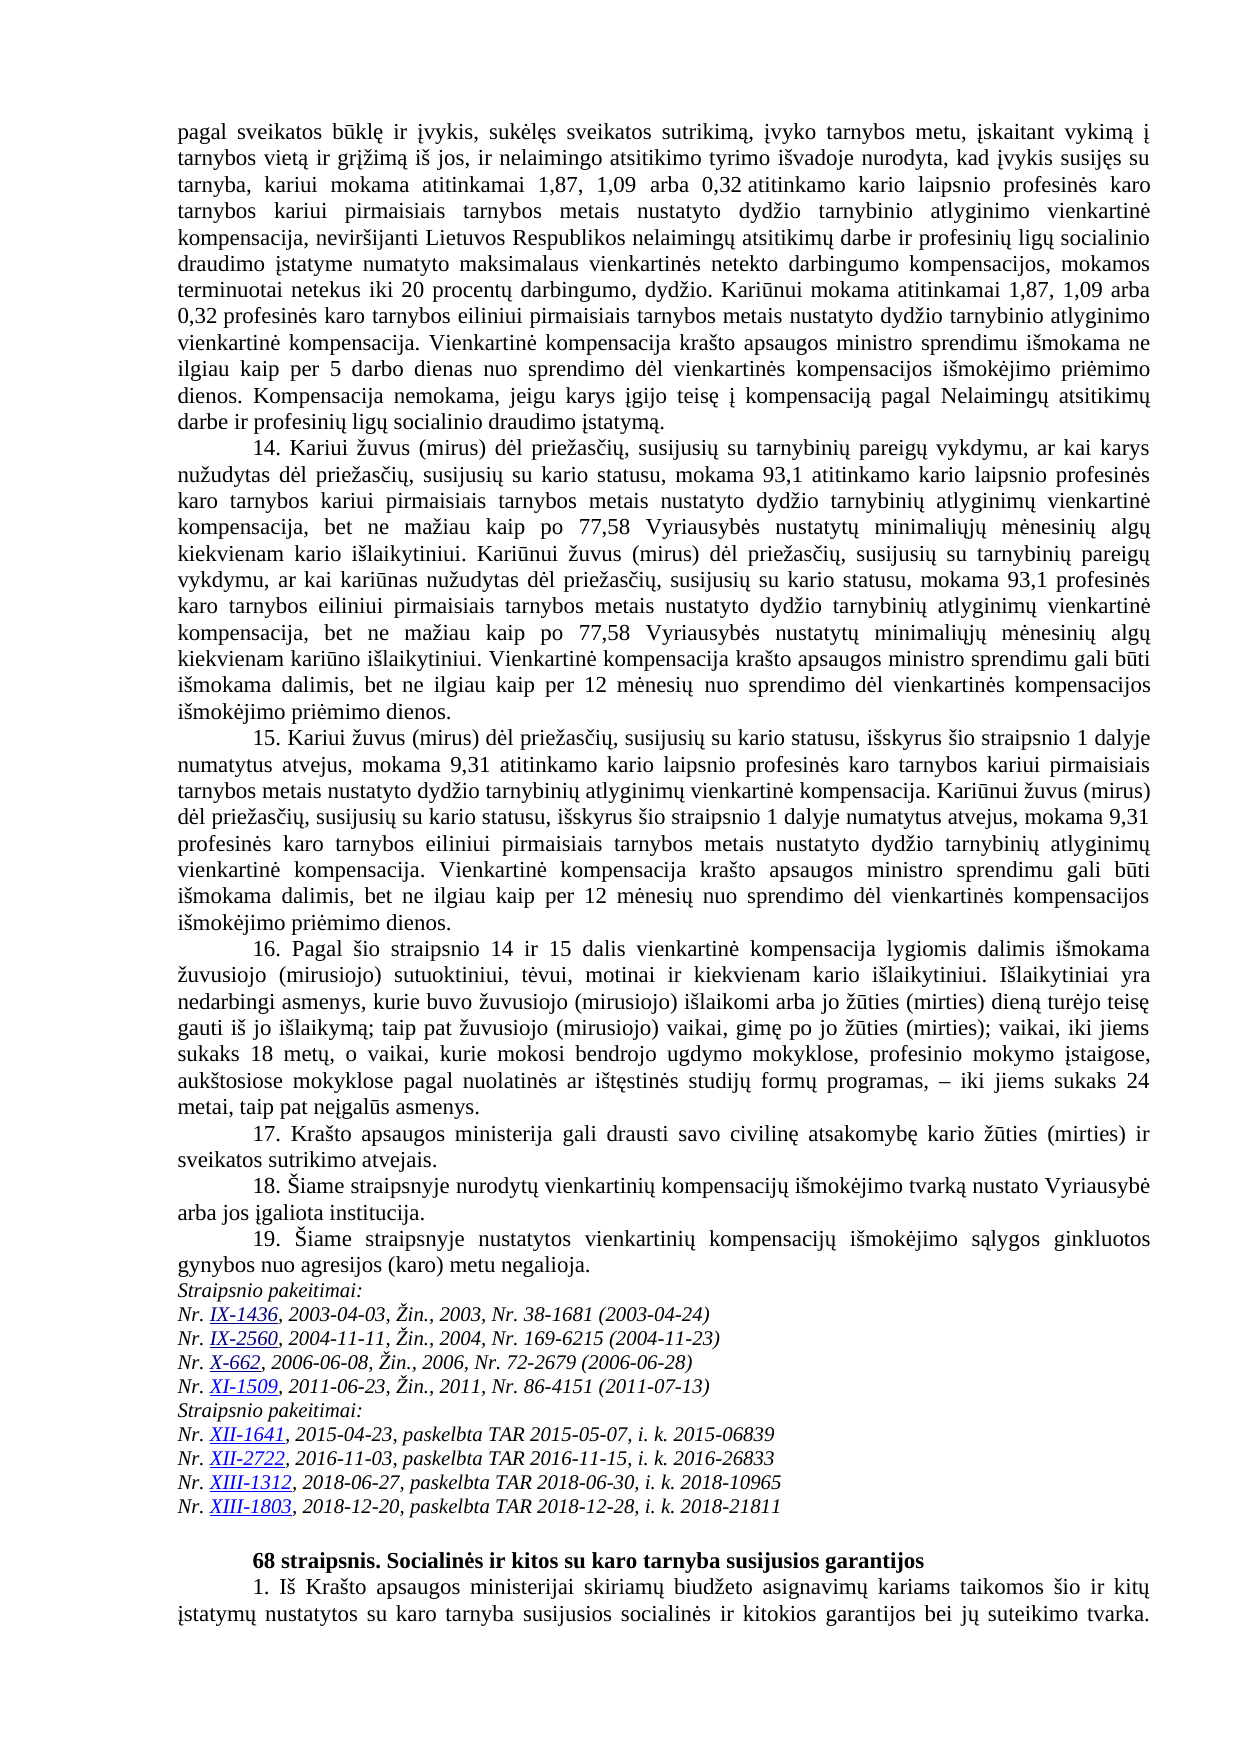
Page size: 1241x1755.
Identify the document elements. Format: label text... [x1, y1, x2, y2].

text Straipsnio pakeitimai: [177, 1278, 1152, 1302]
text 14. Kariui žuvus (mirus) dėl priežasčių, susijusių su tarnybinių pareigų vykdymu, ar kai karys nužudytas dėl priežasčių, susijusių su kario statusu, mokama 93,1 atitinkamo kario laipsnio profesinės karo tarnybos kariui pirmaisiais tarnybos metais nustatyto dydžio tarnybinių atlyginimų vienkartinė kompensacija, bet ne mažiau kaip po 77,58 Vyriausybės nustatytų minimaliųjų mėnesinių algų kiekvienam kario išlaikytiniui. Kariūnui žuvus (mirus) dėl priežasčių, susijusių su tarnybinių pareigų vykdymu, ar kai kariūnas nužudytas dėl priežasčių, susijusių su kario statusu, mokama 93,1 profesinės karo tarnybos eiliniui pirmaisiais tarnybos metais nustatyto dydžio tarnybinių atlyginimų vienkartinė kompensacija, bet ne mažiau kaip po 77,58 Vyriausybės nustatytų minimaliųjų mėnesinių algų kiekvienam kariūno išlaikytiniui. Vienkartinė kompensacija krašto apsaugos ministro sprendimu gali būti išmokama dalimis, bet ne ilgiau kaip per 12 mėnesių nuo sprendimo dėl vienkartinės kompensacijos išmokėjimo priėmimo dienos. [177, 434, 1152, 724]
text Straipsnio pakeitimai: [177, 1398, 1152, 1422]
text Nr. XII-1641, 2015-04-23, paskelbta TAR 2015-05-07, i. k. 2015-06839 [177, 1422, 1152, 1446]
text 15. Kariui žuvus (mirus) dėl priežasčių, susijusių su kario statusu, išskyrus šio straipsnio 1 dalyje numatytus atvejus, mokama 9,31 atitinkamo kario laipsnio profesinės karo tarnybos kariui pirmaisiais tarnybos metais nustatyto dydžio tarnybinių atlyginimų vienkartinė kompensacija. Kariūnui žuvus (mirus) dėl priežasčių, susijusių su kario statusu, išskyrus šio straipsnio 1 dalyje numatytus atvejus, mokama 9,31 profesinės karo tarnybos eiliniui pirmaisiais tarnybos metais nustatyto dydžio tarnybinių atlyginimų vienkartinė kompensacija. Vienkartinė kompensacija krašto apsaugos ministro sprendimu gali būti išmokama dalimis, bet ne ilgiau kaip per 12 mėnesių nuo sprendimo dėl vienkartinės kompensacijos išmokėjimo priėmimo dienos. [177, 724, 1152, 935]
text 17. Krašto apsaugos ministerija gali drausti savo civilinę atsakomybę kario žūties (mirties) ir sveikatos sutrikimo atvejais. [177, 1119, 1152, 1172]
text Nr. XIII-1312, 2018-06-27, paskelbta TAR 2018-06-30, i. k. 2018-10965 [177, 1470, 1152, 1494]
text 68 straipsnis. Socialinės ir kitos su karo tarnyba susijusios garantijos [177, 1547, 1152, 1573]
text 1. Iš Krašto apsaugos ministerijai skiriamų biudžeto asignavimų kariams taikomos šio ir kitų įstatymų nustatytos su karo tarnyba susijusios socialinės ir kitokios garantijos bei jų suteikimo tvarka. [177, 1573, 1152, 1626]
text 16. Pagal šio straipsnio 14 ir 15 dalis vienkartinė kompensacija lygiomis dalimis išmokama žuvusiojo (mirusiojo) sutuoktiniui, tėvui, motinai ir kiekvienam kario išlaikytiniui. Išlaikytiniai yra nedarbingi asmenys, kurie buvo žuvusiojo (mirusiojo) išlaikomi arba jo žūties (mirties) dieną turėjo teisę gauti iš jo išlaikymą; taip pat žuvusiojo (mirusiojo) vaikai, gimę po jo žūties (mirties); vaikai, iki jiems sukaks 18 metų, o vaikai, kurie mokosi bendrojo ugdymo mokyklose, profesinio mokymo įstaigose, aukštosiose mokyklose pagal nuolatinės ar ištęstinės studijų formų programas, – iki jiems sukaks 24 metai, taip pat neįgalūs asmenys. [177, 935, 1152, 1119]
text 19. Šiame straipsnyje nustatytos vienkartinių kompensacijų išmokėjimo sąlygos ginkluotos gynybos nuo agresijos (karo) metu negalioja. [177, 1225, 1152, 1278]
text Nr. XIII-1803, 2018-12-20, paskelbta TAR 2018-12-28, i. k. 2018-21811 [177, 1494, 1152, 1518]
text Nr. IX-2560, 2004-11-11, Žin., 2004, Nr. 169-6215 (2004-11-23) [177, 1326, 1152, 1350]
text Nr. X-662, 2006-06-08, Žin., 2006, Nr. 72-2679 (2006-06-28) [177, 1350, 1152, 1374]
text pagal sveikatos būklę ir įvykis, sukėlęs sveikatos sutrikimą, įvyko tarnybos metu, įskaitant vykimą į tarnybos vietą ir grįžimą iš jos, ir nelaimingo atsitikimo tyrimo išvadoje nurodyta, kad įvykis susijęs su tarnyba, kariui mokama atitinkamai 1,87, 1,09 arba 0,32 atitinkamo kario laipsnio profesinės karo tarnybos kariui pirmaisiais tarnybos metais nustatyto dydžio tarnybinio atlyginimo vienkartinė kompensacija, neviršijanti Lietuvos Respublikos nelaimingų atsitikimų darbe ir profesinių ligų socialinio draudimo įstatyme numatyto maksimalaus vienkartinės netekto darbingumo kompensacijos, mokamos terminuotai netekus iki 20 procentų darbingumo, dydžio. Kariūnui mokama atitinkamai 1,87, 1,09 arba 0,32 profesinės karo tarnybos eiliniui pirmaisiais tarnybos metais nustatyto dydžio tarnybinio atlyginimo vienkartinė kompensacija. Vienkartinė kompensacija krašto apsaugos ministro sprendimu išmokama ne ilgiau kaip per 5 darbo dienas nuo sprendimo dėl vienkartinės kompensacijos išmokėjimo priėmimo dienos. Kompensacija nemokama, jeigu karys įgijo teisę į kompensaciją pagal Nelaimingų atsitikimų darbe ir profesinių ligų socialinio draudimo įstatymą. [177, 118, 1152, 434]
text Nr. IX-1436, 2003-04-03, Žin., 2003, Nr. 38-1681 (2003-04-24) [177, 1302, 1152, 1326]
text Nr. XI-1509, 2011-06-23, Žin., 2011, Nr. 86-4151 (2011-07-13) [177, 1374, 1152, 1398]
text Nr. XII-2722, 2016-11-03, paskelbta TAR 2016-11-15, i. k. 2016-26833 [177, 1446, 1152, 1470]
text 18. Šiame straipsnyje nurodytų vienkartinių kompensacijų išmokėjimo tvarką nustato Vyriausybė arba jos įgaliota institucija. [177, 1172, 1152, 1225]
